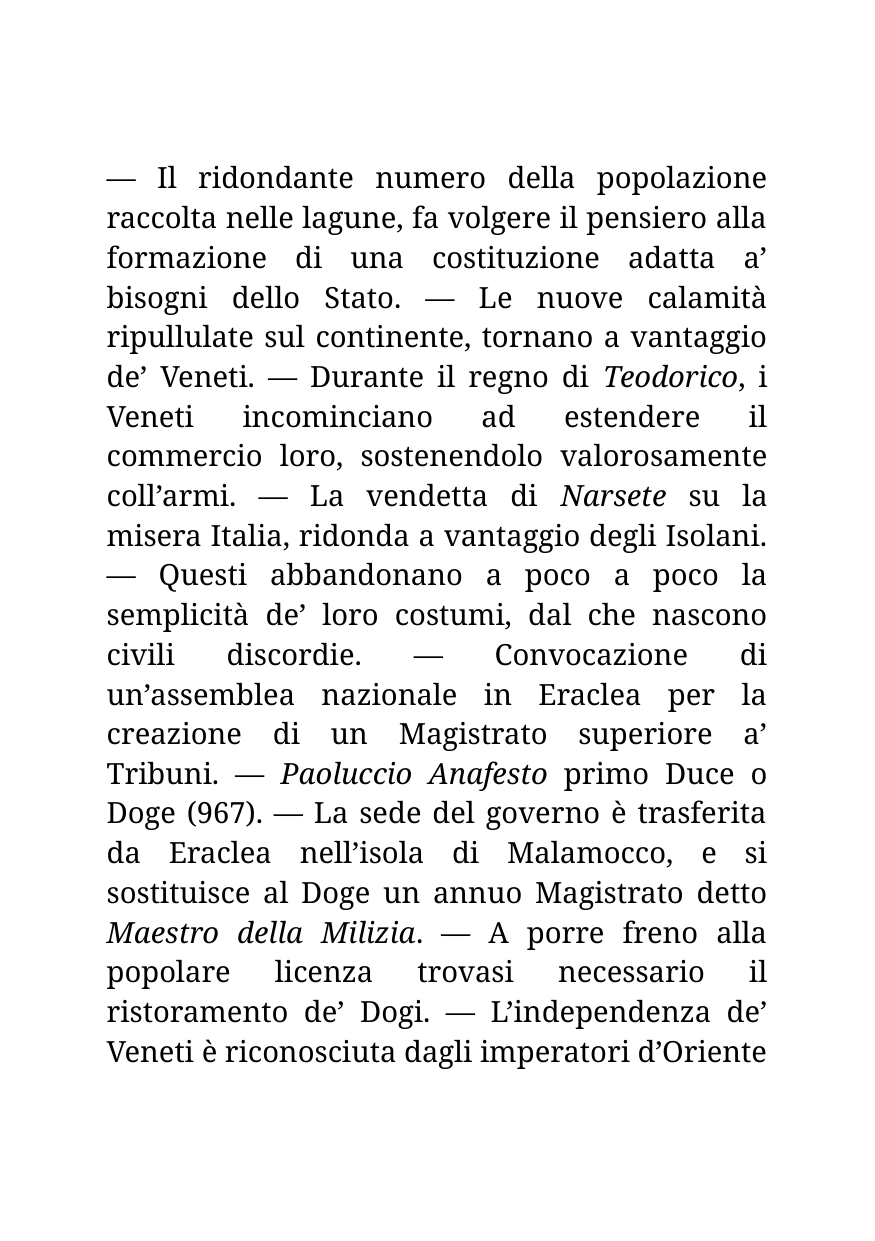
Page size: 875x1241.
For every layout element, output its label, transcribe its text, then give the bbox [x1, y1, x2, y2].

text — Il ridondante numero della popolazione raccolta nelle lagune, fa volgere il pensiero alla formazione di una costituzione adatta a’ bisogni dello Stato. — Le nuove calamità ripullulate sul continente, tornano a vantaggio de’ Veneti. — Durante il regno di Teodorico, i Veneti incominciano ad estendere il commercio loro, sostenendolo valorosamente coll’armi. — La vendetta di Narsete su la misera Italia, ridonda a vantaggio degli Isolani. — Questi abbandonano a poco a poco la semplicità de’ loro costumi, dal che nascono civili discordie. — Convocazione di un’assemblea nazionale in Eraclea per la creazione di un Magistrato superiore a’ Tribuni. — Paoluccio Anafesto primo Duce o Doge (967). — La sede del governo è trasferita da Eraclea nell’isola di Malamocco, e si sostituisce al Doge un annuo Magistrato detto Maestro della Milizia. — A porre freno alla popolare licenza trovasi necessario il ristoramento de’ Dogi. — L’independenza de’ Veneti è riconosciuta dagli imperatori d’Oriente [106, 158, 768, 1071]
